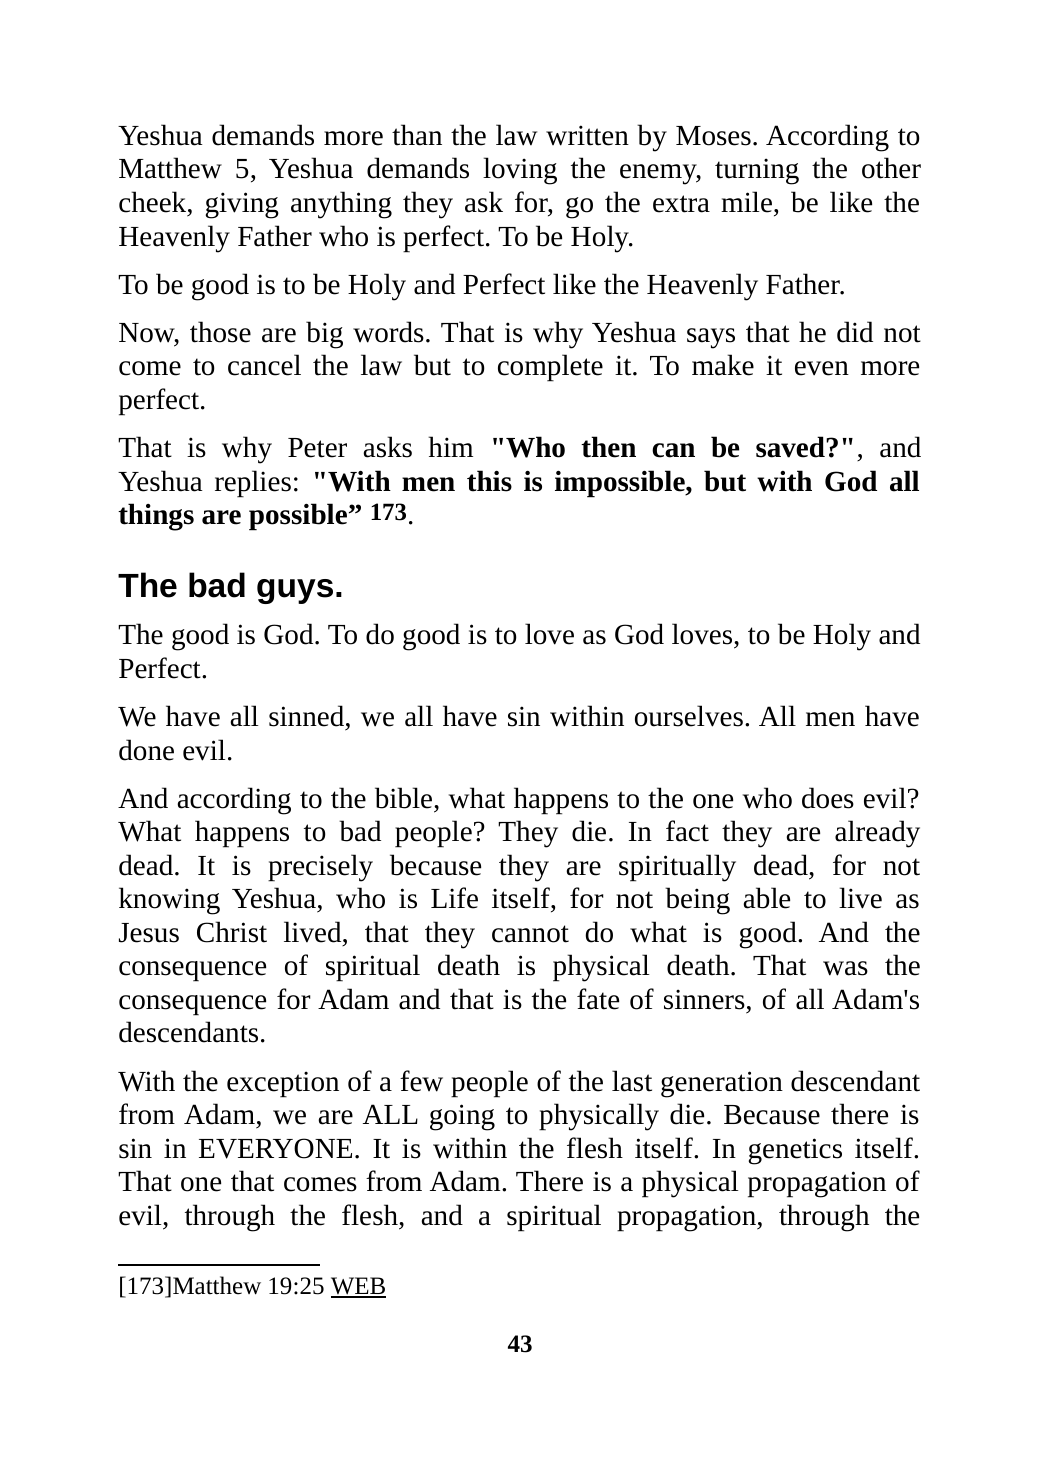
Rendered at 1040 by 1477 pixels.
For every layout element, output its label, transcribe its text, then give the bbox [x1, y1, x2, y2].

text Now, those are big words. That is why Yeshua says that he did not come to cancel the law but to complete it. To make it even more perfect. [118, 315, 921, 416]
text Matthew 19:25 WEB [118, 1271, 921, 1300]
text The good is God. To do good is to love as God loves, to be Holy and Perfect. [118, 617, 921, 684]
text That is why Peter asks him "Who then can be saved?", and Yeshua replies: "With men this is impossible, but with God all things are possible” . [118, 430, 921, 531]
subtitle The bad guys. [118, 566, 921, 605]
text We have all sinned, we all have sin within ourselves. All men have done evil. [118, 699, 921, 766]
text And according to the bible, what happens to the one who does evil? What happens to bad people? They die. In fact they are already dead. It is precisely because they are spiritually dead, for not knowing Yeshua, who is Life itself, for not being able to live as Jesus Christ lived, that they cannot do what is good. And the consequence of spiritual death is physical death. That was the consequence for Adam and that is the fate of sinners, of all Adam's descendants. [118, 781, 921, 1049]
text To be good is to be Holy and Perfect like the Heavenly Father. [118, 267, 921, 300]
text With the exception of a few people of the last generation descendant from Adam, we are ALL going to physically die. Because there is sin in EVERYONE. It is within the flesh itself. In genetics itself. That one that comes from Adam. There is a physical propagation of evil, through the flesh, and a spiritual propagation, through the [118, 1064, 921, 1231]
text Yeshua demands more than the law written by Moses. According to Matthew 5, Yeshua demands loving the enemy, turning the other cheek, giving anything they ask for, go the extra mile, be like the Heavenly Father who is perfect. To be Holy. [118, 118, 921, 252]
